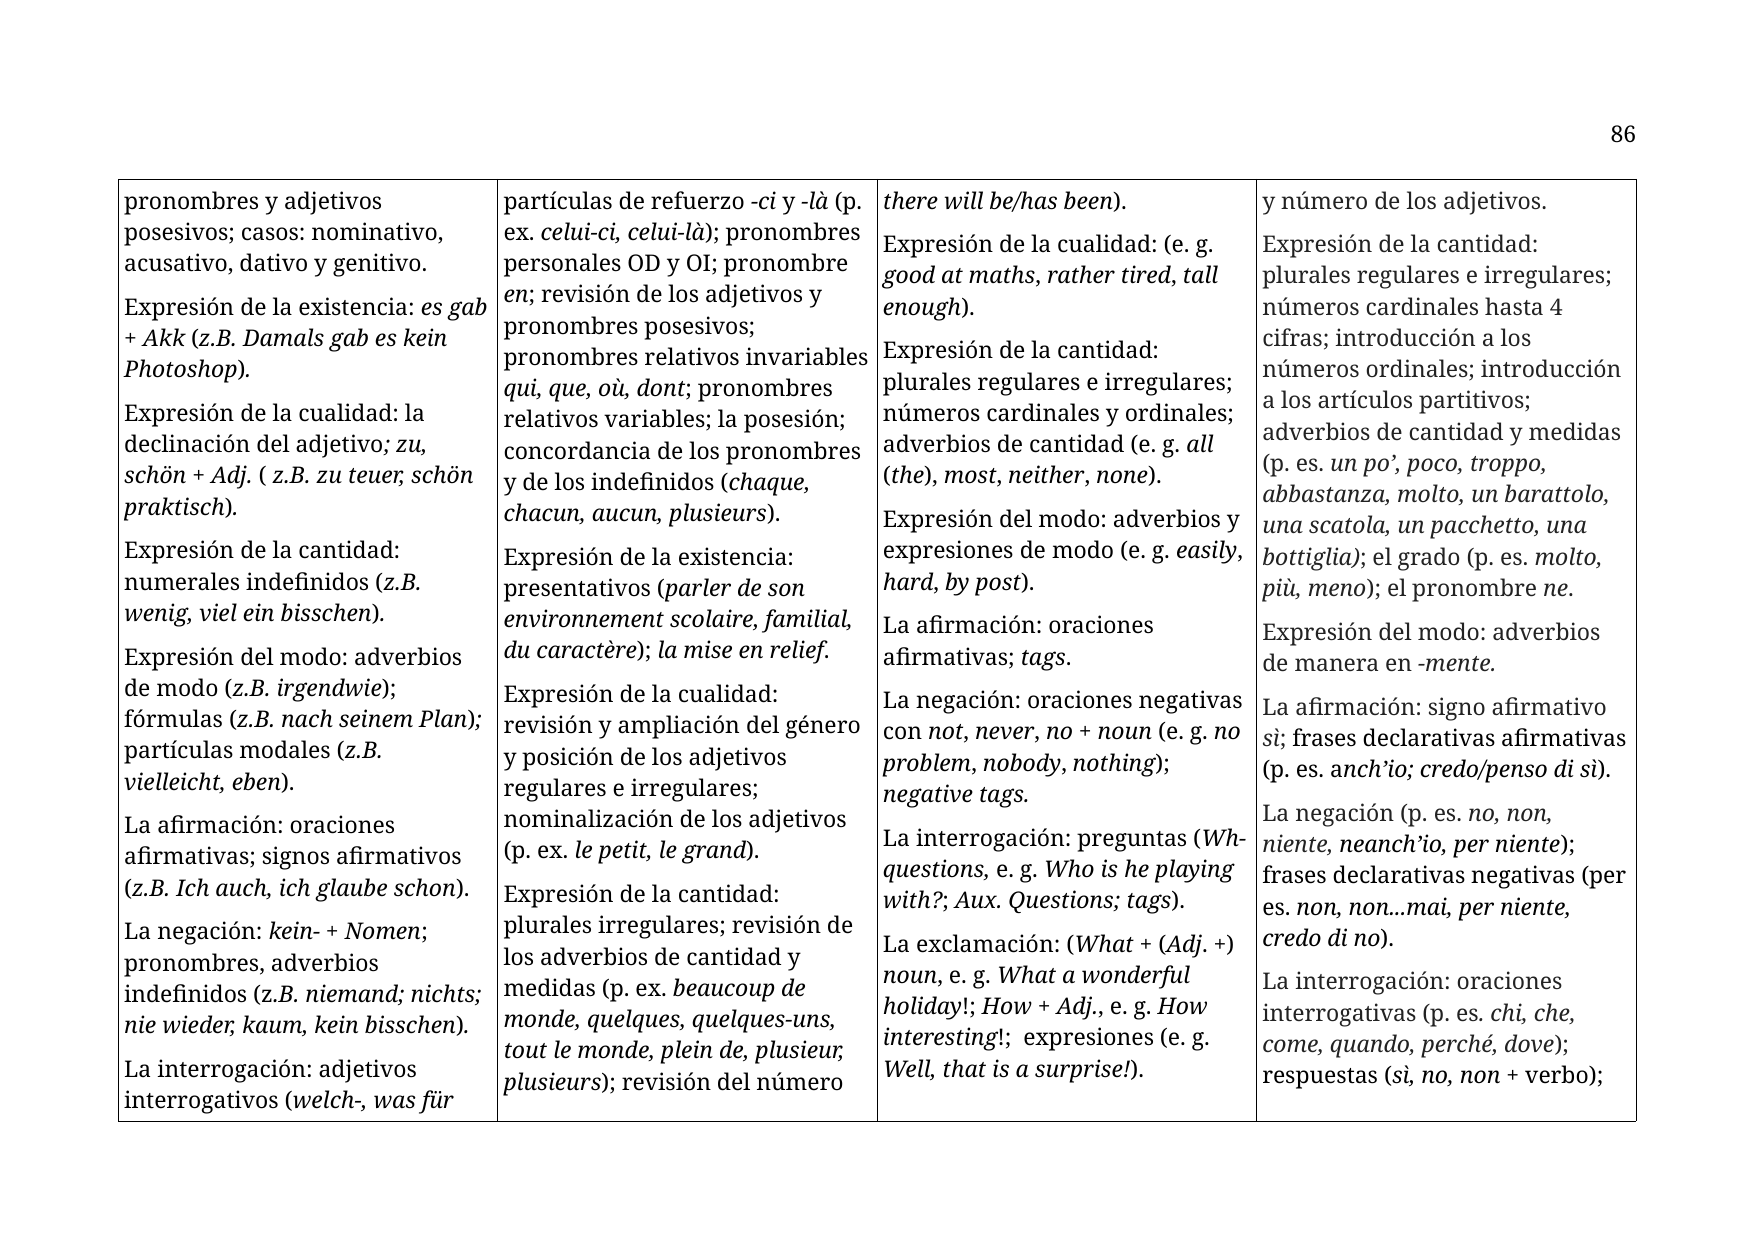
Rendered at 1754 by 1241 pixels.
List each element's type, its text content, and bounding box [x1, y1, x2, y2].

table_cell y número de los adjetivos. Expresión de la cantidad: plurales regulares e irregulares; números cardinales hasta 4 cifras; introducción a los números ordinales; introducción a los artículos partitivos; adverbios de cantidad y medidas (p. es. un po’, poco, troppo, abbastanza, molto, un barattolo, una scatola, un pacchetto, una bottiglia); el grado (p. es. molto, più, meno); el pronombre ne. Expresión del modo: adverbios de manera en -mente. La afirmación: signo afirmativo sì; frases declarativas afirmativas (p. es. anch’io; credo/penso di sì). La negación (p. es. no, non, niente, neanch’io, per niente); frases declarativas negativas (per es. non, non...mai, per niente, credo di no). La interrogación: oraciones interrogativas (p. es. chi, che, come, quando, perché, dove); respuestas (sì, no, non + verbo); [1257, 180, 1636, 1121]
table_cell there will be/has been). Expresión de la cualidad: (e. g. good at maths, rather tired, tall enough). Expresión de la cantidad: plurales regulares e irregulares; números cardinales y ordinales; adverbios de cantidad (e. g. all (the), most, neither, none). Expresión del modo: adverbios y expresiones de modo (e. g. easily, hard, by post). La afirmación: oraciones afirmativas; tags. La negación: oraciones negativas con not, never, no + noun (e. g. no problem, nobody, nothing); negative tags. La interrogación: preguntas (Wh- questions, e. g. Who is he playing with?; Aux. Questions; tags). La exclamación: (What + (Adj. +) noun, e. g. What a wonderful holiday!; How + Adj., e. g. How interesting!; expresiones (e. g. Well, that is a surprise!). [878, 180, 1256, 1121]
table_cell partículas de refuerzo -ci y -là (p. ex. celui-ci, celui-là); pronombres personales OD y OI; pronombre en; revisión de los adjetivos y pronombres posesivos; pronombres relativos invariables qui, que, où, dont; pronombres relativos variables; la posesión; concordancia de los pronombres y de los indefinidos (chaque, chacun, aucun, plusieurs). Expresión de la existencia: presentativos (parler de son environnement scolaire, familial, du caractère); la mise en relief. Expresión de la cualidad: revisión y ampliación del género y posición de los adjetivos regulares e irregulares; nominalización de los adjetivos (p. ex. le petit, le grand). Expresión de la cantidad: plurales irregulares; revisión de los adverbios de cantidad y medidas (p. ex. beaucoup de monde, quelques, quelques-uns, tout le monde, plein de, plusieur, plusieurs); revisión del número [498, 180, 877, 1121]
table_cell pronombres y adjetivos posesivos; casos: nominativo, acusativo, dativo y genitivo. Expresión de la existencia: es gab + Akk (z.B. Damals gab es kein Photoshop). Expresión de la cualidad: la declinación del adjetivo; zu, schön + Adj. ( z.B. zu teuer, schön praktisch). Expresión de la cantidad: numerales indefinidos (z.B. wenig, viel ein bisschen). Expresión del modo: adverbios de modo (z.B. irgendwie); fórmulas (z.B. nach seinem Plan); partículas modales (z.B. vielleicht, eben). La afirmación: oraciones afirmativas; signos afirmativos (z.B. Ich auch, ich glaube schon). La negación: kein- + Nomen; pronombres, adverbios indefinidos (z.B. niemand; nichts; nie wieder, kaum, kein bisschen). La interrogación: adjetivos interrogativos (welch-, was für [119, 180, 497, 1121]
